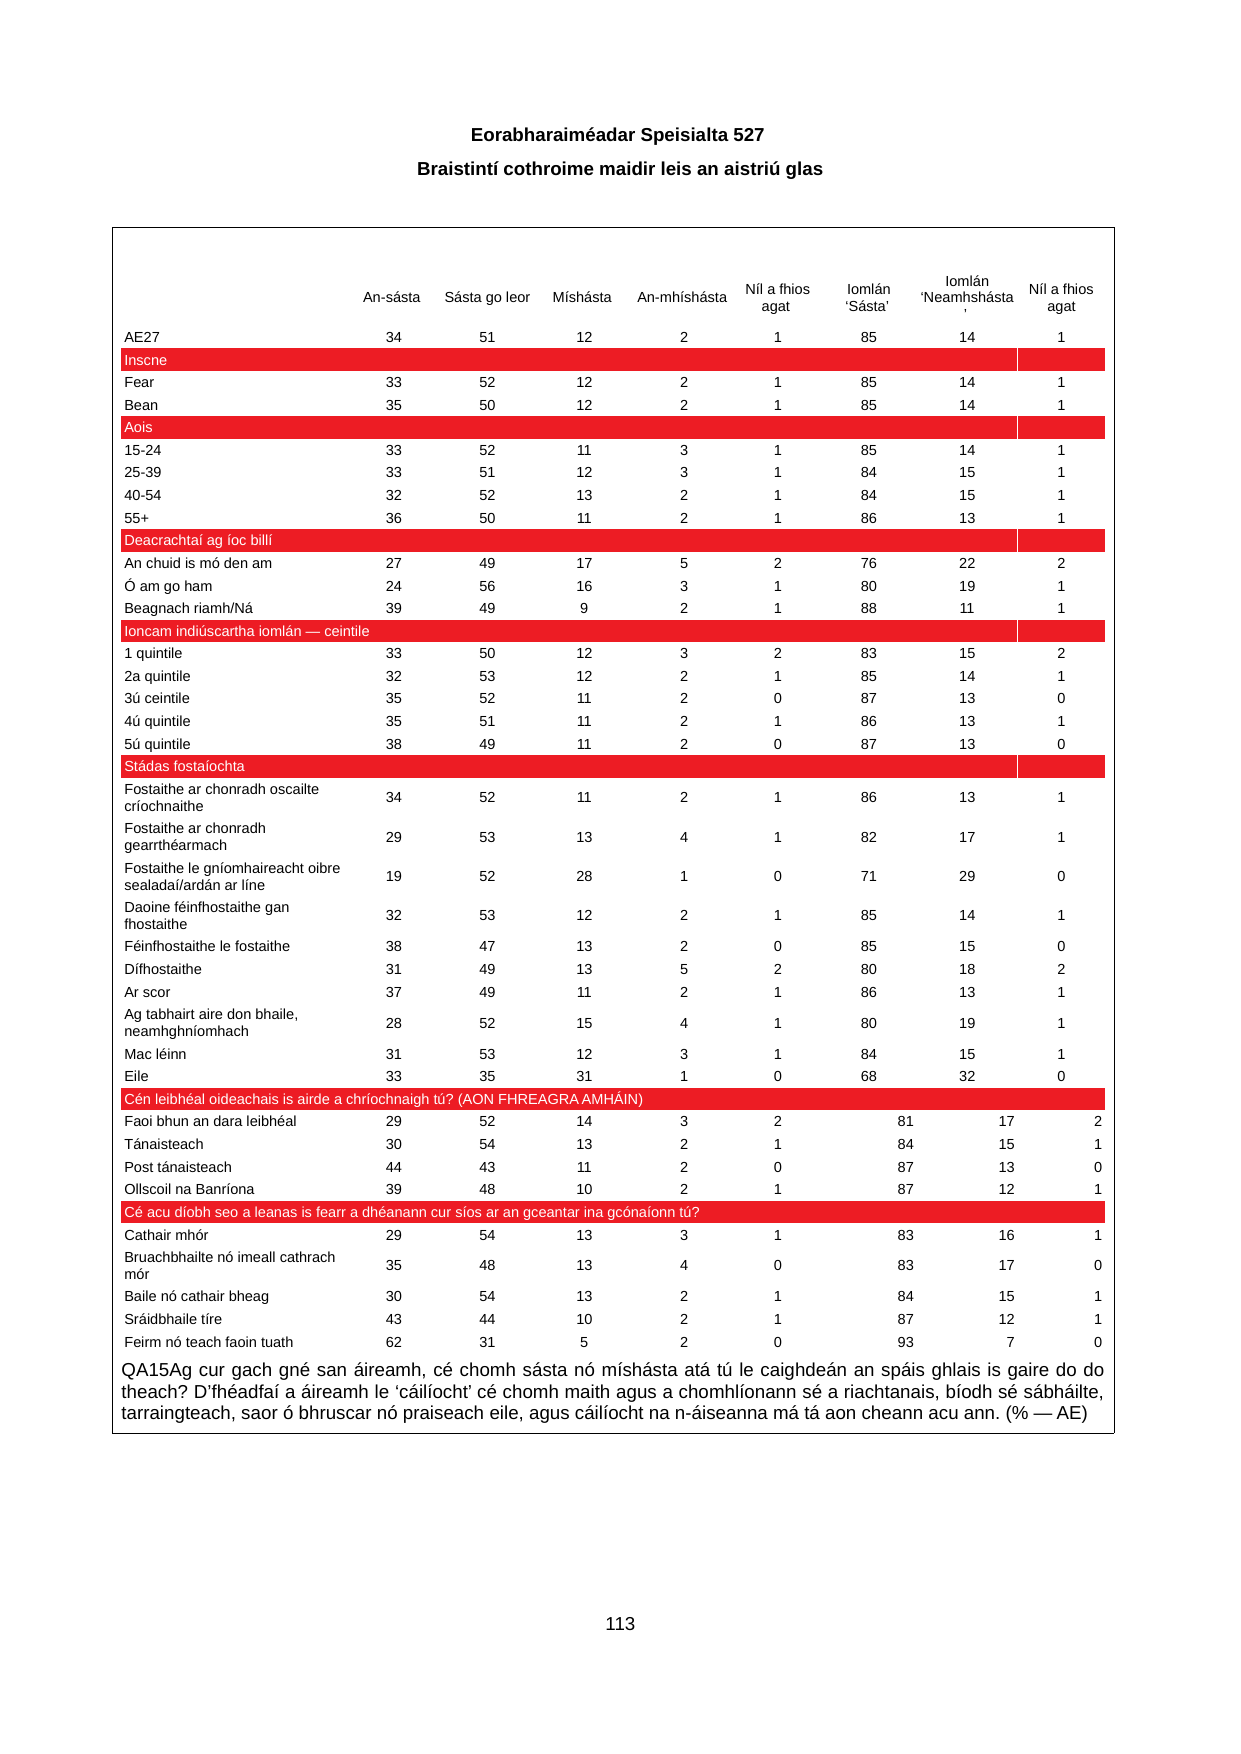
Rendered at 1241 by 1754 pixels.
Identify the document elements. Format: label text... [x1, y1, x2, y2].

table_cell 13 [534, 1285, 634, 1308]
table_cell 0 [1018, 935, 1105, 958]
table_cell 52 [440, 371, 534, 393]
table_cell 84 [821, 1043, 916, 1065]
table_cell [1018, 416, 1105, 439]
table_cell [534, 416, 634, 439]
table_cell Ioncam indiúscartha iomlán — ceintile [121, 620, 634, 642]
table_cell 0 [1018, 1330, 1105, 1353]
table_cell [734, 348, 821, 371]
table_cell 1 [734, 817, 821, 856]
table_cell 44 [347, 1155, 440, 1178]
table_header An-sásta [347, 270, 440, 326]
table_cell 53 [440, 1043, 534, 1065]
table_cell 51 [440, 461, 534, 484]
table_cell [734, 529, 821, 552]
table_cell [534, 348, 634, 371]
table_cell 3 [634, 461, 734, 484]
table_cell 53 [440, 817, 534, 856]
table_cell 16 [916, 1223, 1017, 1246]
table_cell 13 [916, 506, 1017, 529]
table_cell 50 [440, 394, 534, 416]
table_cell 2 [634, 980, 734, 1003]
table_cell 1 [1018, 394, 1105, 416]
table_cell 49 [440, 733, 534, 755]
table_cell 1 [1018, 896, 1105, 935]
table_cell 33 [347, 439, 440, 461]
table_cell 49 [440, 958, 534, 980]
table_cell 11 [534, 1155, 634, 1178]
table_header Sásta go leor [440, 270, 534, 326]
table_cell [440, 529, 534, 552]
table_cell 0 [734, 733, 821, 755]
table_cell 51 [440, 326, 534, 348]
table_cell 5 [634, 552, 734, 574]
table_cell 2 [634, 394, 734, 416]
table_cell 1 [634, 856, 734, 896]
table_cell 24 [347, 574, 440, 597]
table_cell Ag tabhairt aire don bhaile, neamhghníomhach [121, 1003, 347, 1042]
table_cell Ar scor [121, 980, 347, 1003]
table_cell 13 [916, 710, 1017, 732]
table_cell 76 [821, 552, 916, 574]
table_cell 49 [440, 597, 534, 619]
table_cell 10 [534, 1178, 634, 1201]
table_cell 11 [534, 710, 634, 732]
table_cell 2 [634, 687, 734, 710]
table_cell [821, 529, 916, 552]
table_cell [1018, 620, 1105, 642]
table_cell 2 [634, 1178, 734, 1201]
table_cell 2 [634, 371, 734, 393]
table_cell 32 [347, 484, 440, 506]
table_header Iomlán ‘Neamhshásta’ [916, 270, 1017, 326]
table_cell 2 [634, 506, 734, 529]
table_cell 85 [821, 326, 916, 348]
table_cell 53 [440, 665, 534, 687]
table_cell Bean [121, 394, 347, 416]
table_cell 3 [634, 642, 734, 665]
table_header An-mhíshásta [634, 270, 734, 326]
table_cell Post tánaisteach [121, 1155, 347, 1178]
table_cell 1 [1018, 506, 1105, 529]
table_cell 2 [734, 958, 821, 980]
table_cell 35 [347, 394, 440, 416]
table_cell 1 [1018, 574, 1105, 597]
table_cell 31 [534, 1065, 634, 1088]
text QA15Ag cur gach gné san áireamh, cé chomh sásta nó míshásta atá tú le caighdeán an spáis ghlais is gaire do do theach? D’fhéadfaí a áireamh le ‘cáilíocht’ cé chomh maith agus a chomhlíonann sé a riachtanais, bíodh sé sábháilte, tarraingteach, saor ó bhruscar nó praiseach eile, agus cáilíocht na n-áiseanna má tá aon cheann acu ann. (% — AE) [121, 1359, 1105, 1424]
table_cell 13 [534, 484, 634, 506]
table_cell 33 [347, 642, 440, 665]
table_cell 52 [440, 687, 534, 710]
table_cell 84 [821, 1133, 916, 1155]
table_cell 15 [916, 642, 1017, 665]
table_cell 7 [916, 1330, 1017, 1353]
table_cell 68 [821, 1065, 916, 1088]
table_cell 83 [821, 642, 916, 665]
table_cell [634, 416, 734, 439]
table_cell 15 [534, 1003, 634, 1042]
table_cell 1 [1018, 817, 1105, 856]
table_cell 12 [534, 665, 634, 687]
table_cell 40-54 [121, 484, 347, 506]
table_cell 84 [821, 461, 916, 484]
table_cell 17 [916, 817, 1017, 856]
table_cell 1 [734, 574, 821, 597]
table_cell 1 [734, 371, 821, 393]
table_cell 0 [734, 856, 821, 896]
table_cell 1 [734, 665, 821, 687]
table_cell 1 [1018, 461, 1105, 484]
table_cell 3ú ceintile [121, 687, 347, 710]
table_cell 71 [821, 856, 916, 896]
table_cell [440, 348, 534, 371]
table_cell 52 [440, 856, 534, 896]
table_cell 44 [440, 1308, 534, 1330]
table_cell 51 [440, 710, 534, 732]
table_cell 1 [1018, 1133, 1105, 1155]
table_cell 2 [734, 642, 821, 665]
table_cell 2 [634, 484, 734, 506]
table_cell 53 [440, 896, 534, 935]
table_cell 1 [1018, 665, 1105, 687]
table_cell 1 [734, 597, 821, 619]
table_cell 1 [734, 896, 821, 935]
table_cell 43 [347, 1308, 440, 1330]
table_cell 5 [534, 1330, 634, 1353]
table_cell 15 [916, 1043, 1017, 1065]
table_cell 32 [916, 1065, 1017, 1088]
table_cell 2 [1018, 642, 1105, 665]
table_cell 32 [347, 665, 440, 687]
table_cell Cé acu díobh seo a leanas is fearr a dhéanann cur síos ar an gceantar ina gcónaíonn tú? [121, 1201, 1105, 1223]
table_cell 12 [534, 371, 634, 393]
table_cell [821, 416, 916, 439]
table_cell 88 [821, 597, 916, 619]
table_cell 1 [1018, 597, 1105, 619]
table_cell 10 [534, 1308, 634, 1330]
table_cell Fostaithe ar chonradh oscailte críochnaithe [121, 778, 347, 817]
table_cell 1 [1018, 1178, 1105, 1201]
table_cell 1 [1018, 710, 1105, 732]
table_cell [634, 755, 734, 778]
table_cell 54 [440, 1223, 534, 1246]
table_cell 1 [1018, 439, 1105, 461]
table_cell 62 [347, 1330, 440, 1353]
table_cell 2 [734, 552, 821, 574]
table_cell 85 [821, 439, 916, 461]
table_cell 1 [734, 1003, 821, 1042]
table_cell 27 [347, 552, 440, 574]
table_cell 14 [916, 896, 1017, 935]
table_cell 30 [347, 1285, 440, 1308]
table_cell 1 [734, 461, 821, 484]
table_cell 13 [534, 958, 634, 980]
table_cell 86 [821, 778, 916, 817]
table_cell Stádas fostaíochta [121, 755, 634, 778]
table_cell Inscne [121, 348, 347, 371]
table_cell 83 [821, 1223, 916, 1246]
table_cell 12 [534, 394, 634, 416]
table_cell Bruachbhailte nó imeall cathrach mór [121, 1246, 347, 1285]
table_cell 1 [734, 394, 821, 416]
table_cell 13 [534, 1246, 634, 1285]
table_cell 12 [534, 642, 634, 665]
table_cell Sráidbhaile tíre [121, 1308, 347, 1330]
table_cell 14 [916, 439, 1017, 461]
table_cell Tánaisteach [121, 1133, 347, 1155]
table_cell Féinfhostaithe le fostaithe [121, 935, 347, 958]
table_cell 31 [347, 958, 440, 980]
table_cell 12 [534, 326, 634, 348]
table_cell 39 [347, 597, 440, 619]
table_cell 87 [821, 1155, 916, 1178]
table_cell 13 [534, 1223, 634, 1246]
table_cell 3 [634, 1223, 734, 1246]
table_cell 32 [347, 896, 440, 935]
table_cell 4 [634, 1246, 734, 1285]
table_cell 17 [916, 1110, 1017, 1133]
table_cell 85 [821, 371, 916, 393]
table_cell Baile nó cathair bheag [121, 1285, 347, 1308]
table_cell 83 [821, 1246, 916, 1285]
table_cell 25-39 [121, 461, 347, 484]
table_cell An chuid is mó den am [121, 552, 347, 574]
table_cell 52 [440, 484, 534, 506]
table_cell Aois [121, 416, 347, 439]
table_cell 15 [916, 461, 1017, 484]
table_cell 2 [634, 1155, 734, 1178]
table_cell 84 [821, 484, 916, 506]
table_cell 0 [734, 935, 821, 958]
table_cell 1 [1018, 778, 1105, 817]
table_cell 2 [634, 733, 734, 755]
table_cell 13 [534, 1133, 634, 1155]
table_cell 11 [916, 597, 1017, 619]
table_cell Eile [121, 1065, 347, 1088]
table_cell 15 [916, 935, 1017, 958]
table_cell [916, 755, 1017, 778]
table_cell [1018, 755, 1105, 778]
table_cell 38 [347, 935, 440, 958]
table_cell 12 [916, 1308, 1017, 1330]
table_cell 1 [1018, 980, 1105, 1003]
table_cell 2 [1018, 1110, 1105, 1133]
table_cell 2 [634, 896, 734, 935]
table_cell Ó am go ham [121, 574, 347, 597]
table_cell 19 [916, 1003, 1017, 1042]
table_cell 0 [734, 1065, 821, 1088]
table_cell 1 [734, 439, 821, 461]
table_cell 33 [347, 1065, 440, 1088]
table_cell 29 [347, 1110, 440, 1133]
table_cell 1 [734, 326, 821, 348]
table_cell 55+ [121, 506, 347, 529]
table_cell Daoine féinfhostaithe gan fhostaithe [121, 896, 347, 935]
table_cell 2 [634, 1308, 734, 1330]
table_cell 1 [734, 710, 821, 732]
table_cell 2 [634, 1133, 734, 1155]
table_cell 15 [916, 1133, 1017, 1155]
table_cell 1 [734, 1308, 821, 1330]
table_cell 15 [916, 484, 1017, 506]
table_cell 16 [534, 574, 634, 597]
table_cell 2 [734, 1110, 821, 1133]
table_cell 15 [916, 1285, 1017, 1308]
table_cell 85 [821, 394, 916, 416]
table_cell Feirm nó teach faoin tuath [121, 1330, 347, 1353]
table_cell 0 [734, 1330, 821, 1353]
table_cell 52 [440, 1003, 534, 1042]
table_cell 39 [347, 1178, 440, 1201]
table_cell 15-24 [121, 439, 347, 461]
table_cell 36 [347, 506, 440, 529]
table_cell 28 [534, 856, 634, 896]
table_cell [916, 529, 1017, 552]
table_cell 12 [534, 896, 634, 935]
table_cell [916, 416, 1017, 439]
table_cell 28 [347, 1003, 440, 1042]
table_cell 52 [440, 778, 534, 817]
table_cell 1 [1018, 1308, 1105, 1330]
table_cell 12 [916, 1178, 1017, 1201]
table_header Níl a fhios agat [734, 270, 821, 326]
table_cell [734, 755, 821, 778]
table_cell 4ú quintile [121, 710, 347, 732]
table_cell 0 [734, 1246, 821, 1285]
table_cell 84 [821, 1285, 916, 1308]
table_cell 11 [534, 506, 634, 529]
table_cell 17 [534, 552, 634, 574]
table_cell 1 [1018, 1003, 1105, 1042]
table_cell 14 [916, 326, 1017, 348]
table_cell 17 [916, 1246, 1017, 1285]
table_cell 54 [440, 1133, 534, 1155]
table_cell 13 [534, 935, 634, 958]
table_cell 1 [1018, 1043, 1105, 1065]
table_cell 50 [440, 642, 534, 665]
table_cell [1018, 529, 1105, 552]
table_cell 48 [440, 1246, 534, 1285]
table_cell Fostaithe le gníomhaireacht oibre sealadaí/ardán ar líne [121, 856, 347, 896]
table_cell 80 [821, 1003, 916, 1042]
table_cell 48 [440, 1178, 534, 1201]
table_cell Ollscoil na Banríona [121, 1178, 347, 1201]
table_cell 0 [734, 1155, 821, 1178]
table_cell 81 [821, 1110, 916, 1133]
table_cell [347, 348, 440, 371]
table_cell 1 [634, 1065, 734, 1088]
table_cell 50 [440, 506, 534, 529]
table_cell Faoi bhun an dara leibhéal [121, 1110, 347, 1133]
table_cell 1 [1018, 371, 1105, 393]
table_cell 12 [534, 1043, 634, 1065]
table_cell 18 [916, 958, 1017, 980]
table_cell 11 [534, 778, 634, 817]
table_cell 11 [534, 439, 634, 461]
table_cell 2 [634, 935, 734, 958]
table_cell 13 [916, 980, 1017, 1003]
table_cell 1 [734, 484, 821, 506]
table_cell 49 [440, 980, 534, 1003]
table_cell 54 [440, 1285, 534, 1308]
table_cell 49 [440, 552, 534, 574]
table_cell 11 [534, 733, 634, 755]
table_cell 0 [1018, 856, 1105, 896]
table_cell 33 [347, 461, 440, 484]
table_cell 2 [634, 1330, 734, 1353]
table_cell 13 [916, 778, 1017, 817]
table_cell [440, 416, 534, 439]
table_cell 30 [347, 1133, 440, 1155]
table_cell 13 [916, 733, 1017, 755]
table_cell 19 [347, 856, 440, 896]
table_cell 2 [634, 778, 734, 817]
table_cell 3 [634, 1043, 734, 1065]
table_cell 5ú quintile [121, 733, 347, 755]
table_cell 38 [347, 733, 440, 755]
table_cell [534, 529, 634, 552]
table_cell 85 [821, 935, 916, 958]
table_cell 29 [916, 856, 1017, 896]
table_cell 13 [916, 1155, 1017, 1178]
table_cell [821, 620, 916, 642]
table_cell 52 [440, 1110, 534, 1133]
table_cell 1 [1018, 484, 1105, 506]
table_header Iomlán ‘Sásta’ [821, 270, 916, 326]
table_cell 1 [734, 1178, 821, 1201]
table_cell 2 [634, 1285, 734, 1308]
table_cell 12 [534, 461, 634, 484]
table_cell [821, 348, 916, 371]
table_cell 14 [916, 665, 1017, 687]
table_cell 85 [821, 896, 916, 935]
table_cell 1 [734, 1133, 821, 1155]
table_cell 1 [1018, 1285, 1105, 1308]
table_cell 3 [634, 574, 734, 597]
table_header [121, 270, 347, 326]
table_cell 5 [634, 958, 734, 980]
table_cell 0 [734, 687, 821, 710]
table_cell 34 [347, 778, 440, 817]
table_cell 14 [916, 394, 1017, 416]
table_cell 80 [821, 958, 916, 980]
table_cell [634, 529, 734, 552]
table_cell [347, 416, 440, 439]
table_cell 56 [440, 574, 534, 597]
table_cell Deacrachtaí ag íoc billí [121, 529, 347, 552]
table_cell 52 [440, 439, 534, 461]
table_cell 82 [821, 817, 916, 856]
table_cell [916, 620, 1017, 642]
table_cell 37 [347, 980, 440, 1003]
table_cell 0 [1018, 687, 1105, 710]
table_cell 13 [916, 687, 1017, 710]
table_cell 85 [821, 665, 916, 687]
table_cell 29 [347, 1223, 440, 1246]
table_cell 11 [534, 980, 634, 1003]
table_cell 35 [347, 1246, 440, 1285]
table_cell Beagnach riamh/Ná [121, 597, 347, 619]
table_cell 1 [1018, 1223, 1105, 1246]
table_cell 1 [734, 1223, 821, 1246]
table_cell Fear [121, 371, 347, 393]
table_cell 1 [734, 506, 821, 529]
table_header Míshásta [534, 270, 634, 326]
table_cell 35 [347, 687, 440, 710]
table_cell [634, 348, 734, 371]
table_cell 13 [534, 817, 634, 856]
table_cell 9 [534, 597, 634, 619]
table_cell 43 [440, 1155, 534, 1178]
table_cell 87 [821, 733, 916, 755]
table_cell Dífhostaithe [121, 958, 347, 980]
table_cell 35 [440, 1065, 534, 1088]
table_cell 31 [440, 1330, 534, 1353]
table_cell 31 [347, 1043, 440, 1065]
table_cell Fostaithe ar chonradh gearrthéarmach [121, 817, 347, 856]
table_header Níl a fhios agat [1018, 270, 1105, 326]
table_cell 87 [821, 1308, 916, 1330]
table_cell [734, 620, 821, 642]
table_cell [347, 529, 440, 552]
table_cell 3 [634, 1110, 734, 1133]
table_cell Cathair mhór [121, 1223, 347, 1246]
table_cell 1 [734, 778, 821, 817]
table_cell 4 [634, 1003, 734, 1042]
table_cell 0 [1018, 1246, 1105, 1285]
table_cell 2 [1018, 552, 1105, 574]
table_cell 29 [347, 817, 440, 856]
table_cell [821, 755, 916, 778]
table_cell 0 [1018, 1155, 1105, 1178]
table_cell 86 [821, 710, 916, 732]
table_cell 47 [440, 935, 534, 958]
table_cell 0 [1018, 733, 1105, 755]
table_cell 33 [347, 371, 440, 393]
table_cell 86 [821, 980, 916, 1003]
table_cell [734, 416, 821, 439]
table_cell 93 [821, 1330, 916, 1353]
table_cell 14 [916, 371, 1017, 393]
table_cell 2a quintile [121, 665, 347, 687]
table_cell AE27 [121, 326, 347, 348]
table_cell 2 [634, 597, 734, 619]
table_cell 0 [1018, 1065, 1105, 1088]
table_cell [1018, 348, 1105, 371]
table_cell 2 [634, 665, 734, 687]
table_cell 87 [821, 1178, 916, 1201]
table_cell 86 [821, 506, 916, 529]
table_cell [634, 620, 734, 642]
table_cell 2 [634, 710, 734, 732]
table_cell 1 [734, 980, 821, 1003]
table_cell 1 [734, 1285, 821, 1308]
table_cell 1 [734, 1043, 821, 1065]
table_cell 80 [821, 574, 916, 597]
table_cell 1 quintile [121, 642, 347, 665]
table_cell 2 [634, 326, 734, 348]
table_cell 2 [1018, 958, 1105, 980]
table_cell 19 [916, 574, 1017, 597]
table_cell Mac léinn [121, 1043, 347, 1065]
table_cell 35 [347, 710, 440, 732]
table_cell 22 [916, 552, 1017, 574]
table_cell 11 [534, 687, 634, 710]
table_cell 87 [821, 687, 916, 710]
table_cell 3 [634, 439, 734, 461]
table_cell 1 [1018, 326, 1105, 348]
table_cell [916, 348, 1017, 371]
table_cell 14 [534, 1110, 634, 1133]
table_cell 4 [634, 817, 734, 856]
table_cell 34 [347, 326, 440, 348]
table_cell Cén leibhéal oideachais is airde a chríochnaigh tú? (AON FHREAGRA AMHÁIN) [121, 1088, 1105, 1110]
